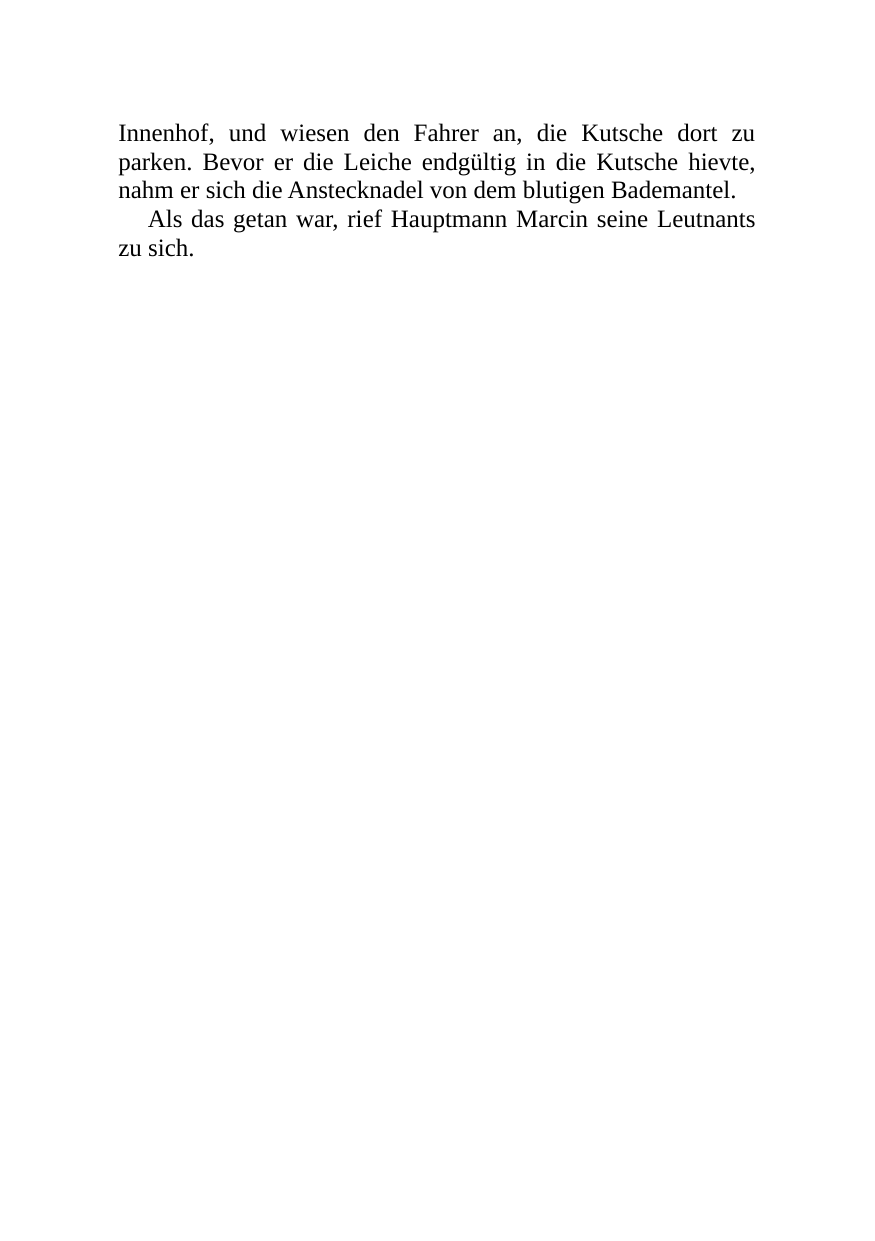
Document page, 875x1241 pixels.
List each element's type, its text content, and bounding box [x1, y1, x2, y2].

text Als das getan war, rief Hauptmann Marcin seine Leutnants zu sich. [118, 204, 756, 262]
text Innenhof, und wiesen den Fahrer an, die Kutsche dort zu parken. Bevor er die Leiche endgültig in die Kutsche hievte, nahm er sich die Anstecknadel von dem blutigen Bademantel. [118, 118, 756, 204]
